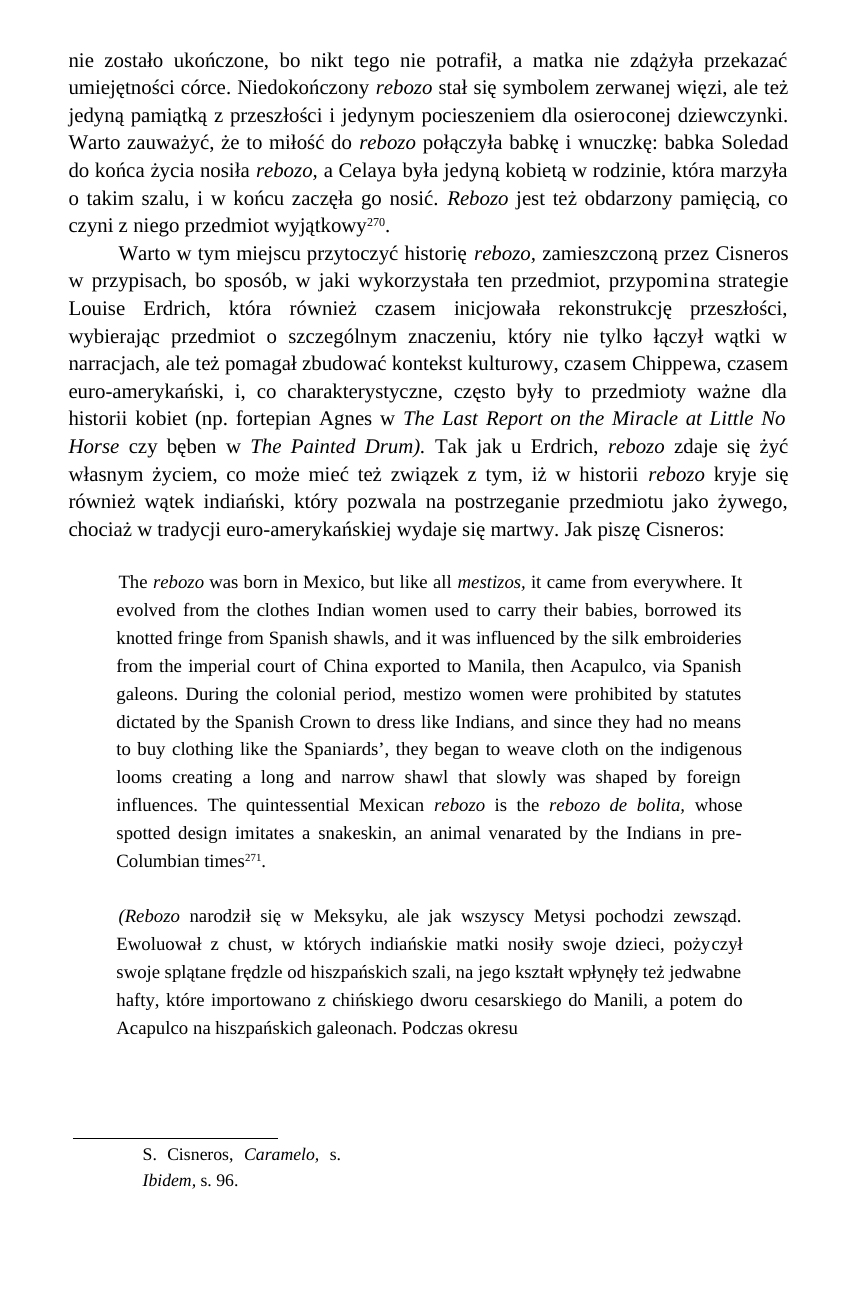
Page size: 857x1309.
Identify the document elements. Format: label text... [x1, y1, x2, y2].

text (Rebozo narodził się w Meksyku, ale jak wszyscy Metysi pochodzi zewsząd. Ewoluował z chust, w których indiańskie matki nosiły swoje dzieci, poży­czył swoje splątane frędzle od hiszpańskich szali, na jego kształt wpłynęły też jedwabne hafty, które importowano z chińskiego dworu cesarskiego do Manili, a potem do Acapulco na hiszpańskich galeonach. Podczas okresu [116, 904, 742, 1038]
text Ibidem, s. 96. [105, 1170, 341, 1189]
text The rebozo was born in Mexico, but like all mestizos, it came from every­where. It evolved from the clothes Indian women used to carry their babies, borrowed its knotted fringe from Spanish shawls, and it was influenced by the silk embroideries from the imperial court of China exported to Manila, then Acapulco, via Spanish galeons. During the colonial period, mestizo women were prohibited by statutes dictated by the Spanish Crown to dress like Indians, and since they had no means to buy clothing like the Span­iards’, they began to weave cloth on the indigenous looms creating a long and narrow shawl that slowly was shaped by foreign influences. The quint­essential Mexican rebozo is the rebozo de bolita, whose spotted design im­itates a snakeskin, an animal venarated by the Indians in pre-Columbian times271. [116, 571, 742, 871]
text nie zostało ukończone, bo nikt tego nie potrafił, a matka nie zdążyła przekazać umiejętności córce. Niedokończony rebozo stał się symbolem zerwanej wię­zi, ale też jedyną pamiątką z przeszłości i jedynym pocieszeniem dla osiero­conej dziewczynki. Warto zauważyć, że to miłość do rebozo połączyła babkę i wnuczkę: babka Soledad do końca życia nosiła rebozo, a Celaya była jedyną kobietą w rodzinie, która marzyła o takim szalu, i w końcu zaczęła go nosić. Rebozo jest też obdarzony pamięcią, co czyni z niego przedmiot wyjątkowy270. [68, 47, 788, 237]
text S. Cisneros, Caramelo, s. 254. [105, 1144, 341, 1164]
text Warto w tym miejscu przytoczyć historię rebozo, zamieszczoną przez Cis­neros w przypisach, bo sposób, w jaki wykorzystała ten przedmiot, przypomi­na strategie Louise Erdrich, która również czasem inicjowała rekonstrukcję przeszłości, wybierając przedmiot o szczególnym znaczeniu, który nie tylko łączył wątki w narracjach, ale też pomagał zbudować kontekst kulturowy, cza­sem Chippewa, czasem euro-amerykański, i, co charakterystyczne, często były to przedmioty ważne dla historii kobiet (np. fortepian Agnes w The Last Re­port on the Miracle at Little No Horse czy bęben w The Painted Drum). Tak jak u Erdrich, rebozo zdaje się żyć własnym życiem, co może mieć też związek z tym, iż w historii rebozo kryje się również wątek indiański, który pozwala na postrzeganie przedmiotu jako żywego, chociaż w tradycji euro-amerykańskiej wydaje się martwy. Jak piszę Cisneros: [68, 241, 788, 541]
